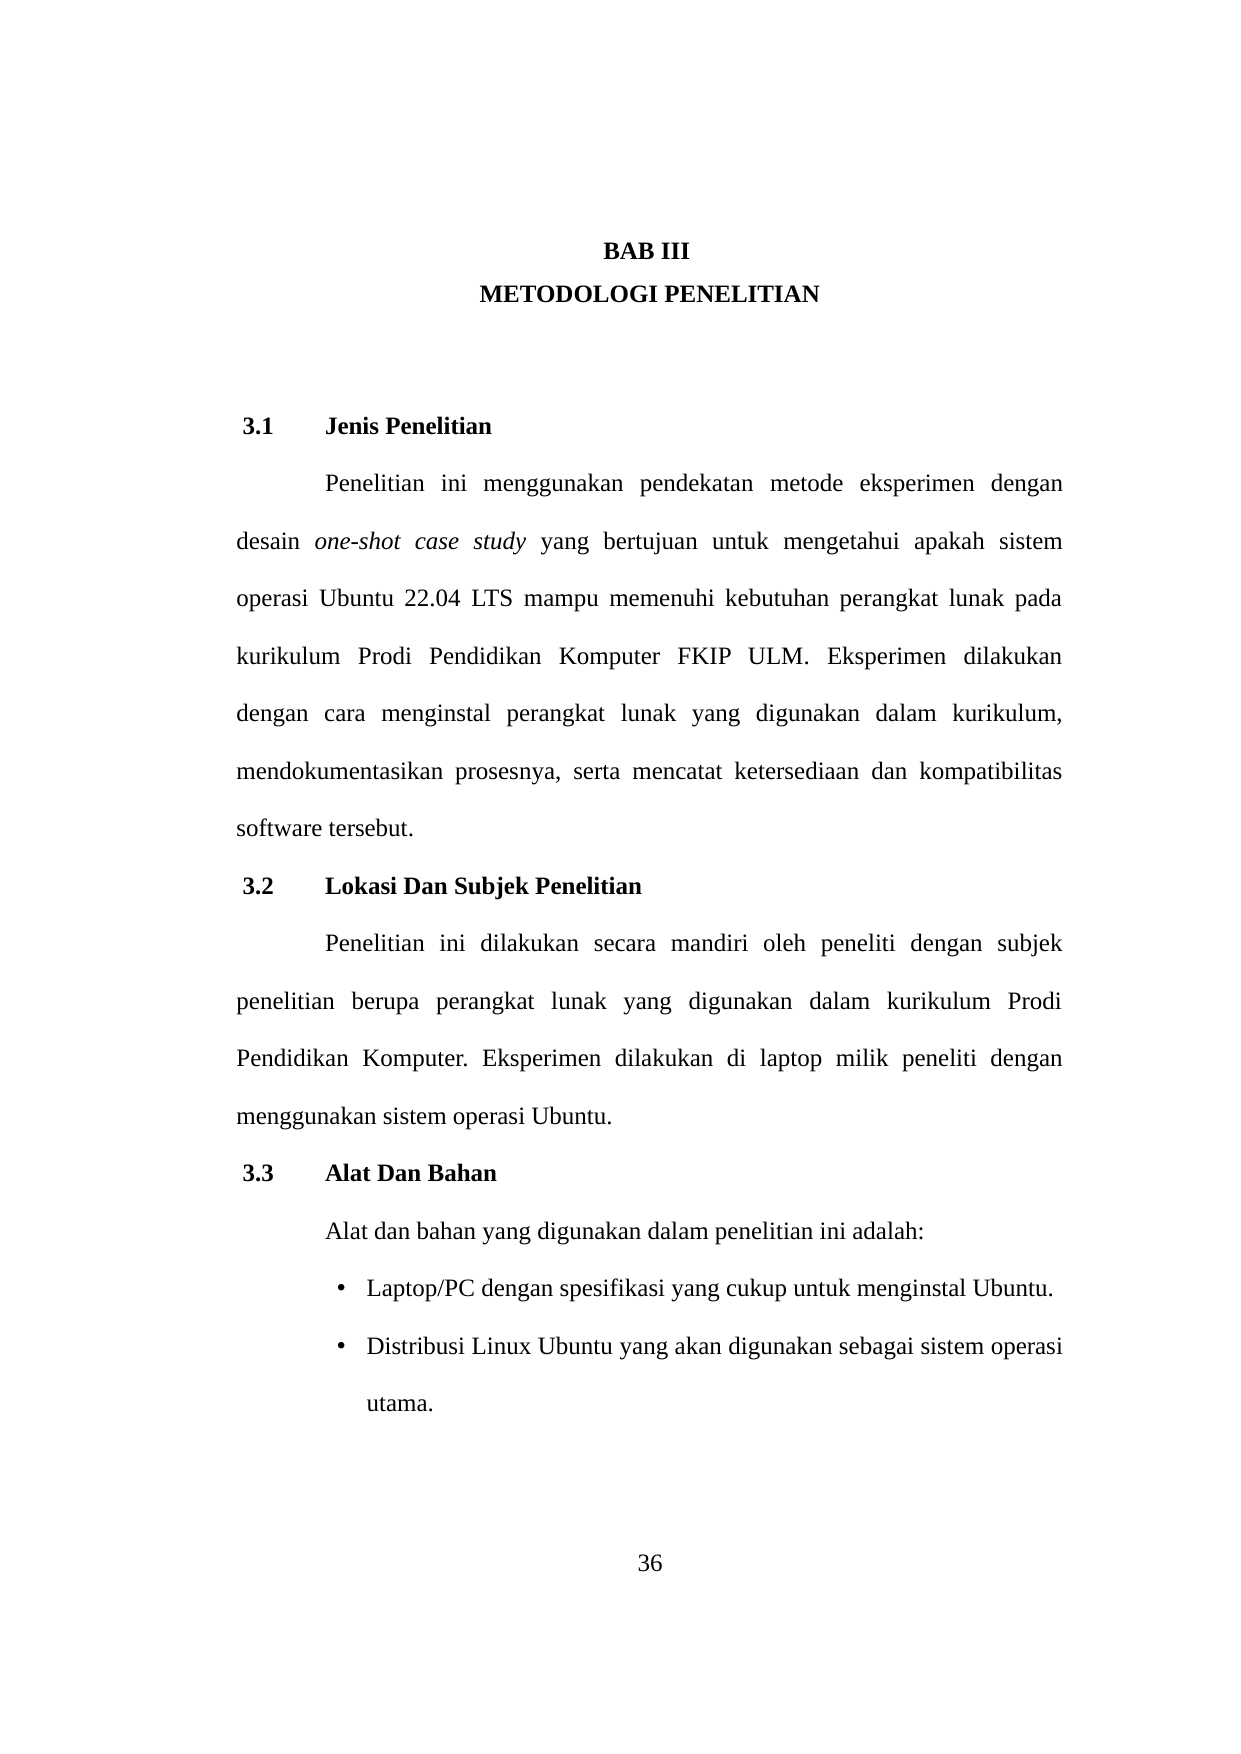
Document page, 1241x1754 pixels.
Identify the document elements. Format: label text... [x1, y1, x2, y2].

subtitle Alat dan Bahan [236, 1158, 1063, 1187]
subtitle Jenis Penelitian [236, 411, 1063, 440]
text Penelitian ini menggunakan pendekatan metode eksperimen dengan desain one-shot case study yang bertujuan untuk mengetahui apakah sistem operasi Ubuntu 22.04 LTS mampu memenuhi kebutuhan perangkat lunak pada kurikulum Prodi Pendidikan Komputer FKIP ULM. Eksperimen dilakukan dengan cara menginstal perangkat lunak yang digunakan dalam kurikulum, mendokumentasikan prosesnya, serta mencatat ketersediaan dan kompatibilitas software tersebut. [236, 468, 1063, 842]
text Alat dan bahan yang digunakan dalam penelitian ini adalah: [236, 1216, 1063, 1245]
list Laptop/PC dengan spesifikasi yang cukup untuk menginstal Ubuntu. [337, 1273, 1063, 1302]
list Distribusi Linux Ubuntu yang akan digunakan sebagai sistem operasi utama. [337, 1331, 1063, 1417]
text Penelitian ini dilakukan secara mandiri oleh peneliti dengan subjek penelitian berupa perangkat lunak yang digunakan dalam kurikulum Prodi Pendidikan Komputer. Eksperimen dilakukan di laptop milik peneliti dengan menggunakan sistem operasi Ubuntu. [236, 928, 1063, 1130]
subtitle METODOLOGI PENELITIAN [236, 236, 1063, 308]
subtitle Lokasi dan Subjek Penelitian [236, 871, 1063, 900]
